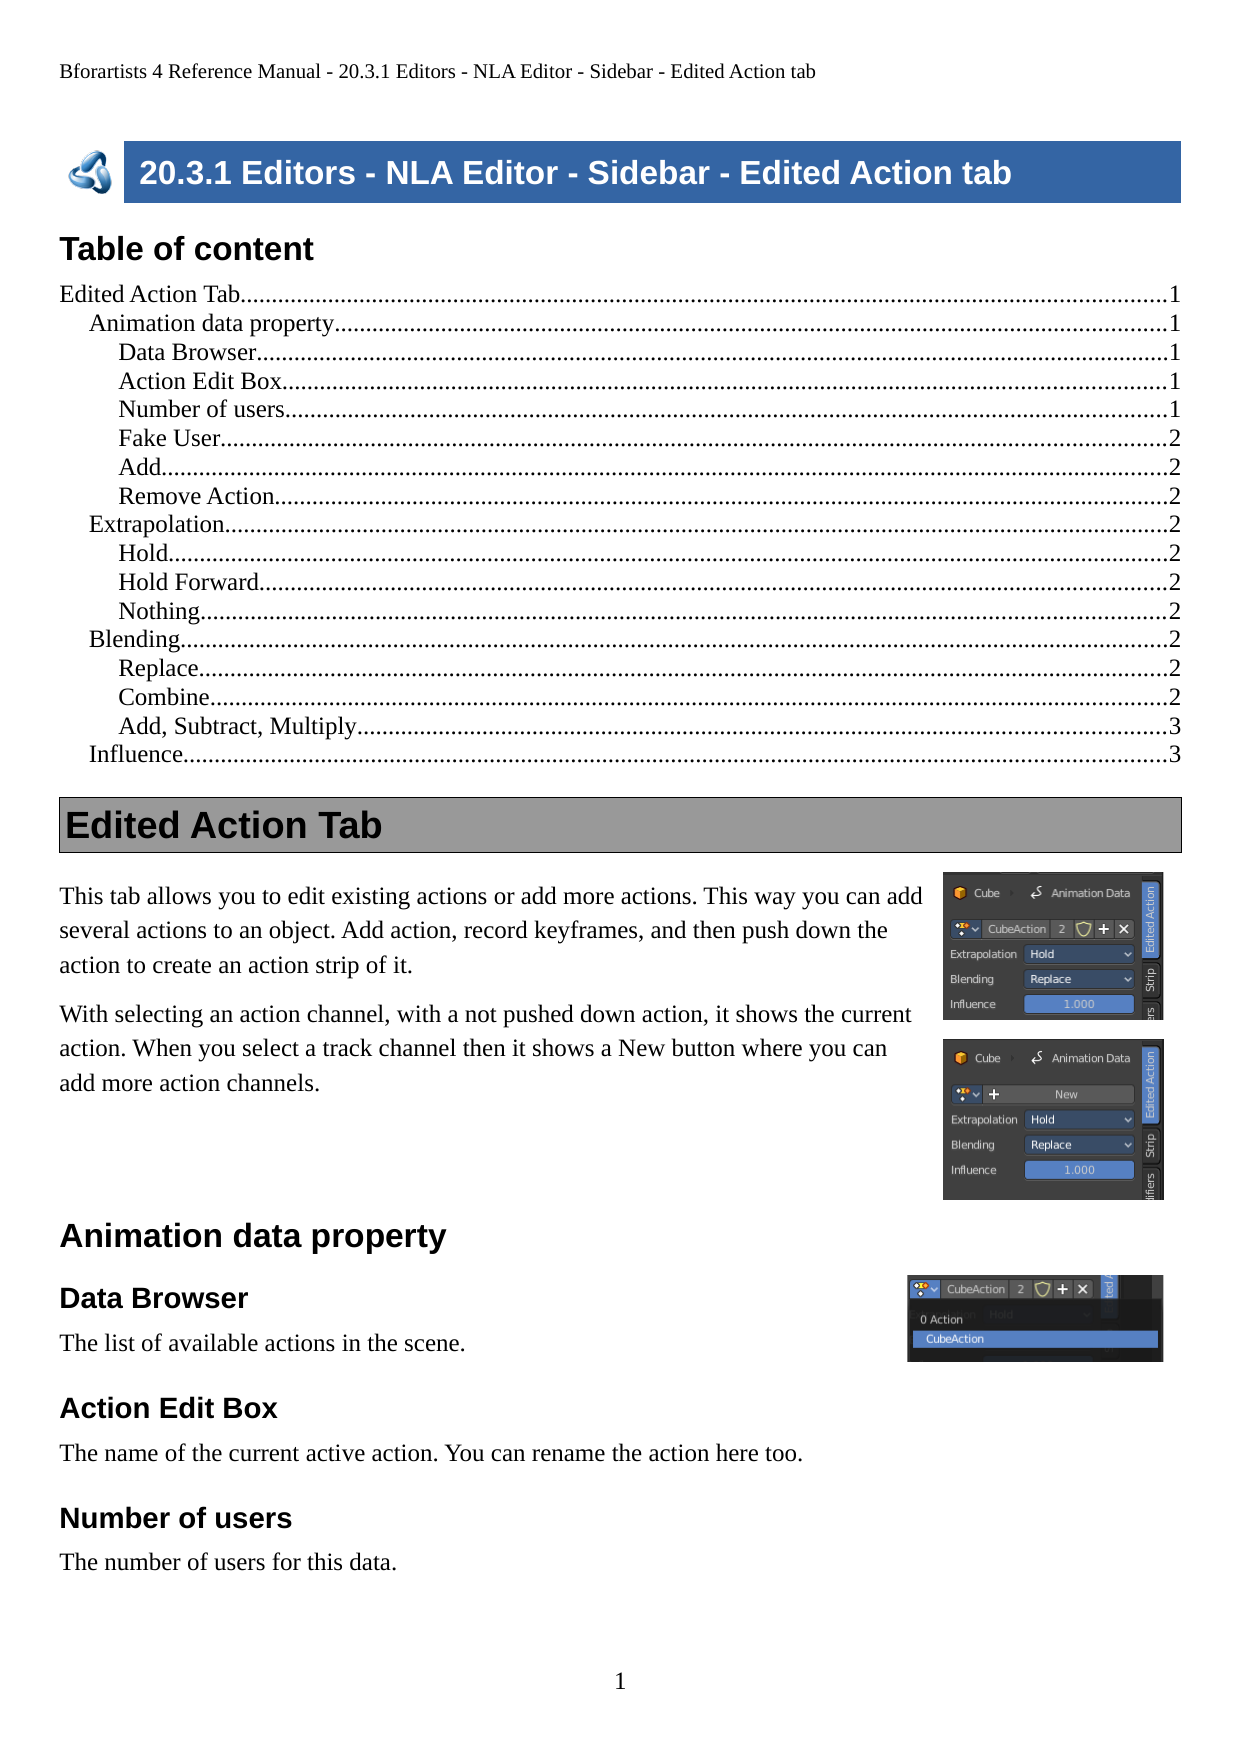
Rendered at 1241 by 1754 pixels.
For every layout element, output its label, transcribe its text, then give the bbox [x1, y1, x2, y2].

text Fake User 2 [118, 423, 1181, 452]
text Data Browser 1 [118, 337, 1181, 366]
text The number of users for this data. [59, 1547, 1181, 1576]
subtitle Table of content [59, 228, 1181, 267]
text Add 2 [118, 452, 1181, 481]
text Add, Subtract, Multiply 3 [118, 711, 1181, 739]
text Hold 2 [118, 538, 1181, 567]
table_header [59, 141, 124, 203]
subtitle [1164, 1281, 1181, 1315]
subtitle Animation data property [59, 1216, 1181, 1254]
text Replace 2 [118, 653, 1181, 682]
picture [907, 1275, 1164, 1362]
picture [943, 872, 1164, 1020]
text Edited Action Tab 1 [59, 279, 1181, 308]
text The name of the current active action. You can rename the action here too. [59, 1438, 1181, 1466]
text The list of available actions in the scene. [59, 1328, 907, 1356]
text Blending 2 [88, 624, 1181, 653]
text Number of users 1 [118, 394, 1181, 423]
text Nothing 2 [118, 596, 1181, 624]
text Influence 3 [88, 739, 1181, 768]
subtitle Data Browser [59, 1281, 907, 1315]
text This tab allows you to edit existing actions or add more actions. This way you can add several actions to an object. Add action, record keyframes, and then push down the action to create an action strip of it. [59, 881, 943, 979]
picture [65, 147, 114, 197]
picture [943, 1039, 1164, 1200]
subtitle Number of users [59, 1501, 1181, 1535]
subtitle Action Edit Box [59, 1391, 1181, 1425]
text Combine 2 [118, 682, 1181, 711]
table_header Edited Action Tab [60, 798, 1181, 852]
text Animation data property 1 [88, 308, 1181, 337]
text With selecting an action channel, with a not pushed down action, it shows the current action. When you select a track channel then it shows a New button where you can add more action channels. [59, 999, 1181, 1097]
table_header 20.3.1 Editors - NLA Editor - Sidebar - Edited Action tab [124, 141, 1181, 203]
text Action Edit Box 1 [118, 366, 1181, 394]
text Extrapolation 2 [88, 509, 1181, 538]
text Remove Action 2 [118, 481, 1181, 509]
text Hold Forward 2 [118, 567, 1181, 596]
